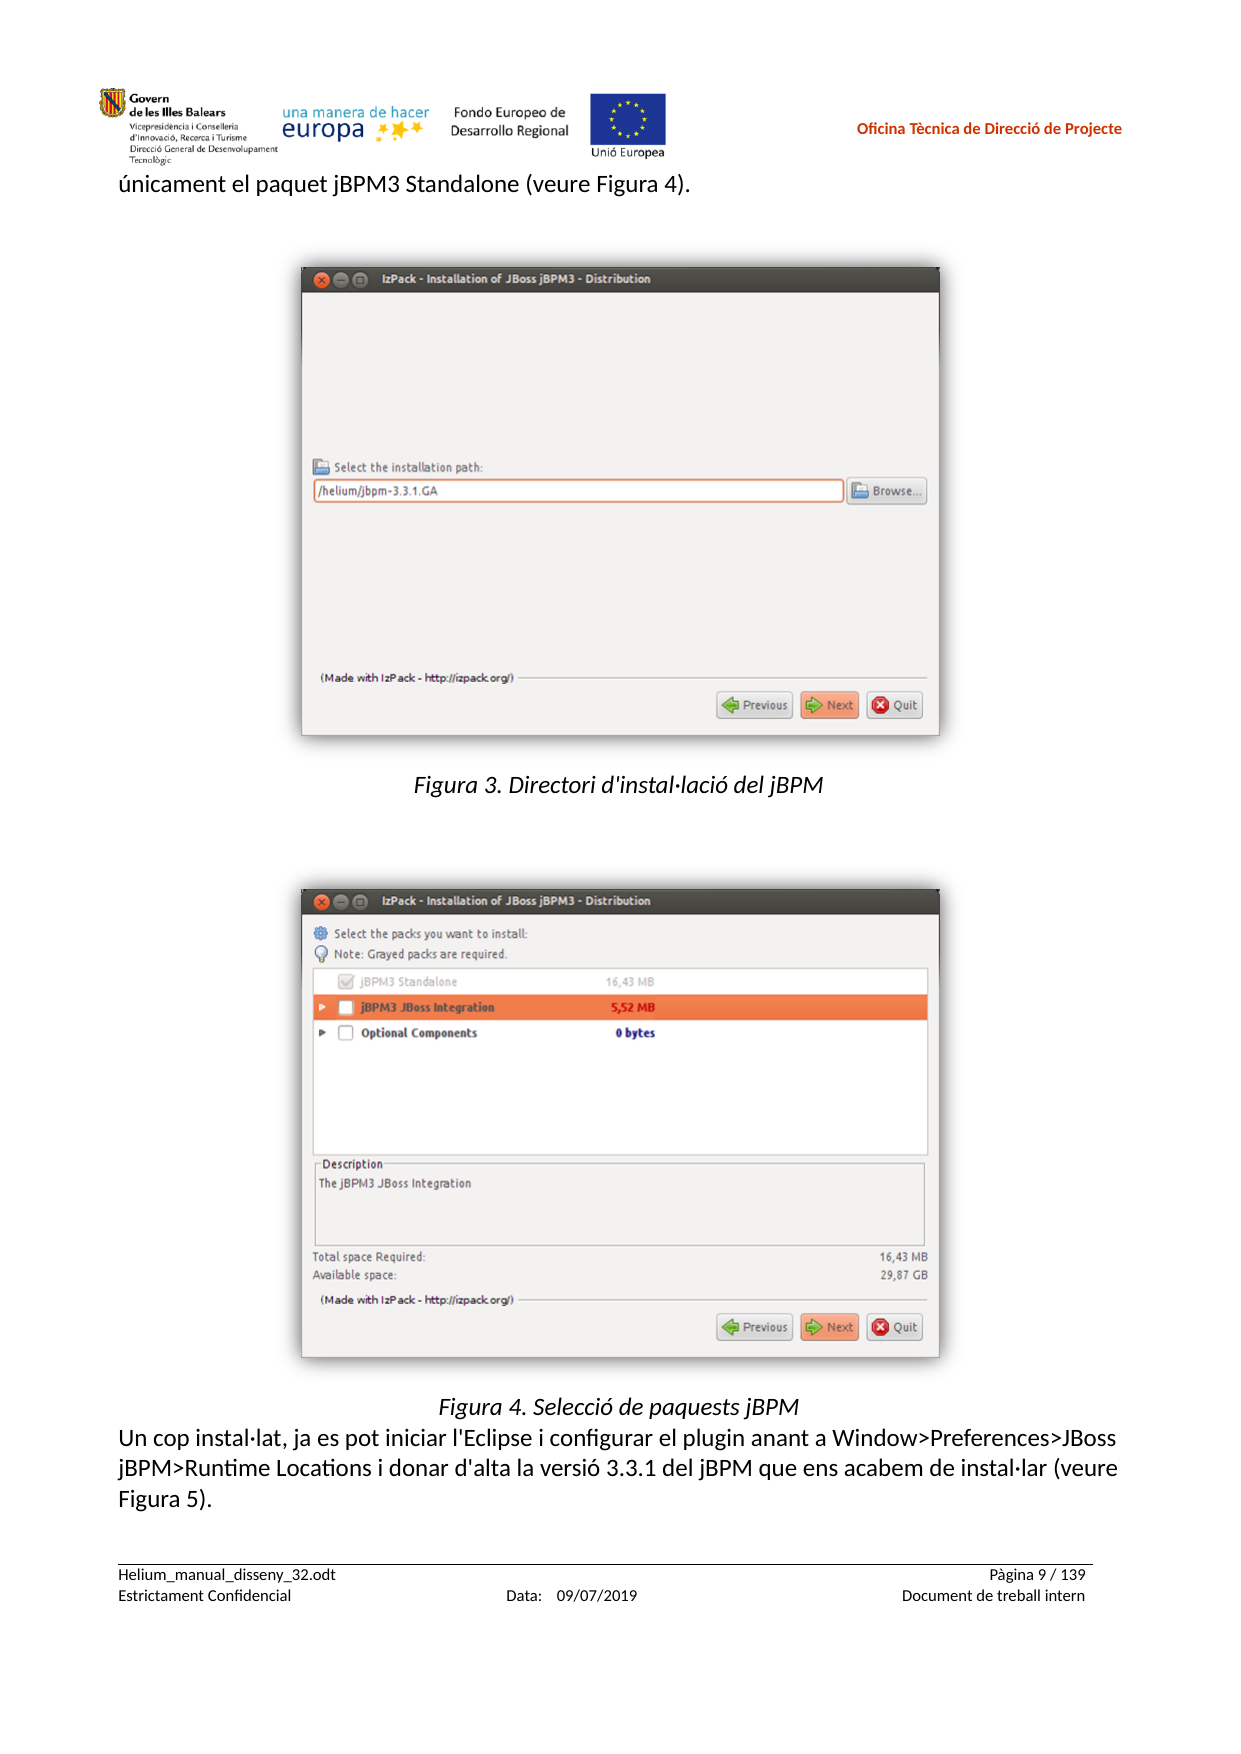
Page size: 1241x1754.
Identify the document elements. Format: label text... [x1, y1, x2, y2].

text Figura 4. Selecció de paquests jBPM [267, 1392, 973, 1422]
text Un cop instal·lat, ja es pot iniciar l'Eclipse i configurar el plugin anant a Window>Preferences>JBoss jBPM>Runtime Locations i donar d'alta la versió 3.3.1 del jBPM que ens acabem de instal·lar (veure Figura 5). [118, 843, 1122, 1513]
text únicament el paquet jBPM3 Standalone (veure Figura 4). [118, 168, 1122, 198]
picture [267, 855, 974, 1392]
picture [267, 233, 974, 770]
picture [99, 87, 668, 166]
text Figura 3. Directori d'instal·lació del jBPM [267, 770, 973, 800]
